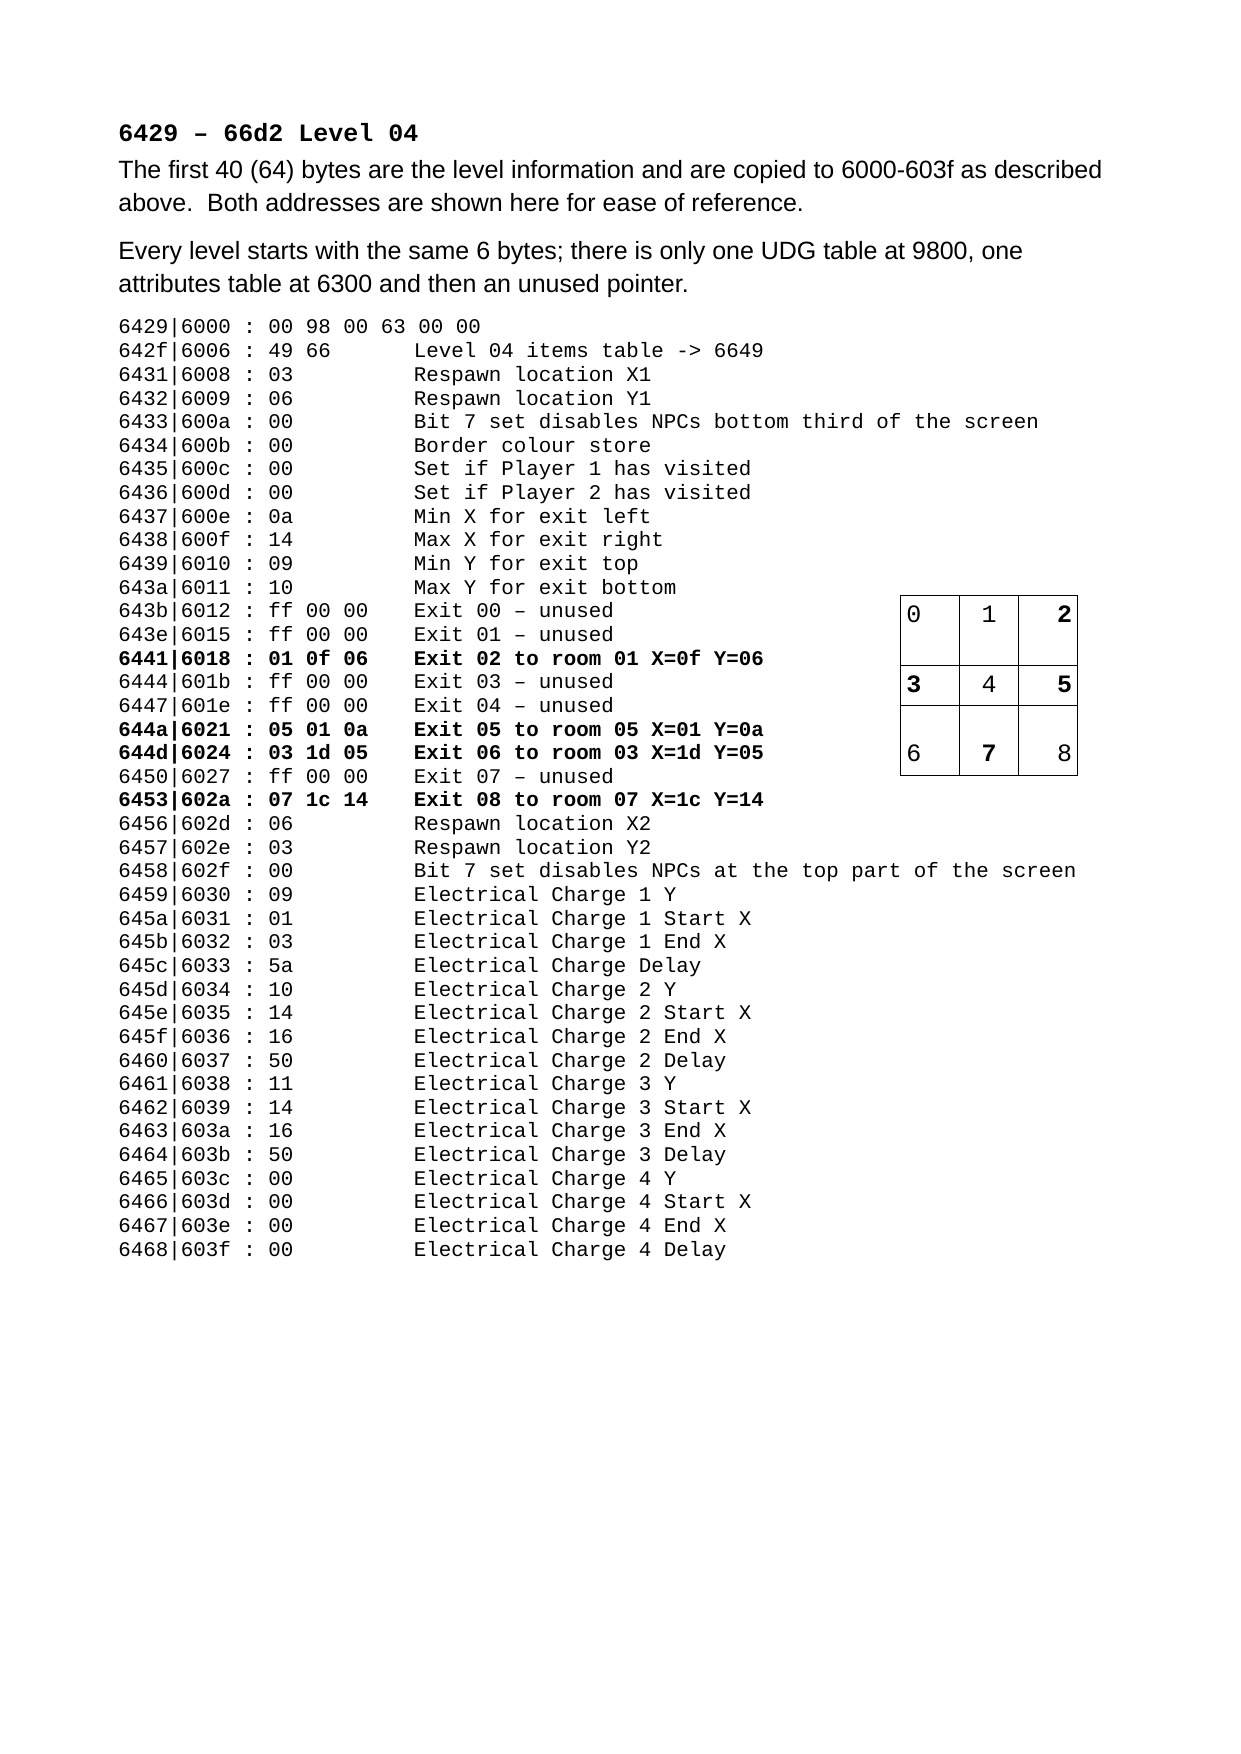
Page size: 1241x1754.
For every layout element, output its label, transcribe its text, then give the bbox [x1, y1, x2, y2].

text 6458|602f : 00 Bit 7 set disables NPCs at the top part of the screen [118, 860, 1122, 884]
text 645e|6035 : 14 Electrical Charge 2 Start X [118, 1002, 1122, 1026]
text 6465|603c : 00 Electrical Charge 4 Y [118, 1168, 1122, 1191]
table_cell 4 [960, 666, 1018, 705]
subtitle 6429 – 66d2 Level 04 [118, 121, 1122, 149]
text 645c|6033 : 5a Electrical Charge Delay [118, 955, 1122, 979]
text The first 40 (64) bytes are the level information and are copied to 6000-603f as described above. Both addresses are shown here for ease of reference. [118, 155, 1122, 217]
text 642f|6006 : 49 66 Level 04 items table -> 6649 6431|6008 : 03 Respawn location X1 6432|6009 : 06 Respawn location Y1 6433|600a : 00 Bit 7 set disables NPCs bottom third of the screen 6434|600b : 00 Border colour store 6435|600c : 00 Set if Player 1 has visited 6436|600d : 00 Set if Player 2 has visited 6437|600e : 0a Min X for exit left 6438|600f : 14 Max X for exit right 6439|6010 : 09 Min Y for exit top 643a|6011 : 10 Max Y for exit bottom 643b|6012 : ff 00 00 Exit 00 – unused [118, 340, 1122, 813]
text 645a|6031 : 01 Electrical Charge 1 Start X [118, 908, 1122, 931]
text 645d|6034 : 10 Electrical Charge 2 Y [118, 979, 1122, 1002]
table_cell 8 [1019, 706, 1077, 774]
table_cell 5 [1019, 666, 1077, 705]
text Every level starts with the same 6 bytes; there is only one UDG table at 9800, one attributes table at 6300 and then an unused pointer. [118, 236, 1122, 298]
text 6453|602a : 07 1c 14 Exit 08 to room 07 X=1c Y=14 [118, 789, 879, 813]
text 6447|601e : ff 00 00 Exit 04 – unused [118, 695, 879, 718]
text 6462|6039 : 14 Electrical Charge 3 Start X [118, 1097, 1122, 1121]
text 6456|602d : 06 Respawn location X2 [118, 813, 1122, 837]
text 6467|603e : 00 Electrical Charge 4 End X [118, 1215, 1122, 1239]
table_header 2 [1019, 596, 1077, 664]
text 645b|6032 : 03 Electrical Charge 1 End X [118, 931, 1122, 955]
text 644a|6021 : 05 01 0a Exit 05 to room 05 X=01 Y=0a [118, 718, 879, 742]
text 6461|6038 : 11 Electrical Charge 3 Y [118, 1073, 1122, 1097]
table_header 1 [960, 596, 1018, 664]
text 6466|603d : 00 Electrical Charge 4 Start X [118, 1191, 1122, 1215]
text 6457|602e : 03 Respawn location Y2 [118, 837, 1122, 860]
text 6464|603b : 50 Electrical Charge 3 Delay [118, 1144, 1122, 1168]
text 6468|603f : 00 Electrical Charge 4 Delay [118, 1239, 1122, 1262]
text 6459|6030 : 09 Electrical Charge 1 Y [118, 884, 1122, 908]
text 644d|6024 : 03 1d 05 Exit 06 to room 03 X=1d Y=05 [118, 742, 879, 766]
text 643e|6015 : ff 00 00 Exit 01 – unused [118, 624, 879, 648]
text 645f|6036 : 16 Electrical Charge 2 End X [118, 1026, 1122, 1049]
text 6463|603a : 16 Electrical Charge 3 End X [118, 1121, 1122, 1144]
text 6429|6000 : 00 98 00 63 00 00 [118, 317, 1122, 340]
table_header 0 [901, 596, 959, 664]
table_cell 7 [960, 706, 1018, 774]
table_cell 6 [901, 706, 959, 774]
table_cell 3 [901, 666, 959, 705]
text 6441|6018 : 01 0f 06 Exit 02 to room 01 X=0f Y=06 [118, 648, 879, 671]
text 6460|6037 : 50 Electrical Charge 2 Delay [118, 1049, 1122, 1073]
text 6450|6027 : ff 00 00 Exit 07 – unused [118, 766, 879, 789]
text 6444|601b : ff 00 00 Exit 03 – unused [118, 671, 879, 695]
